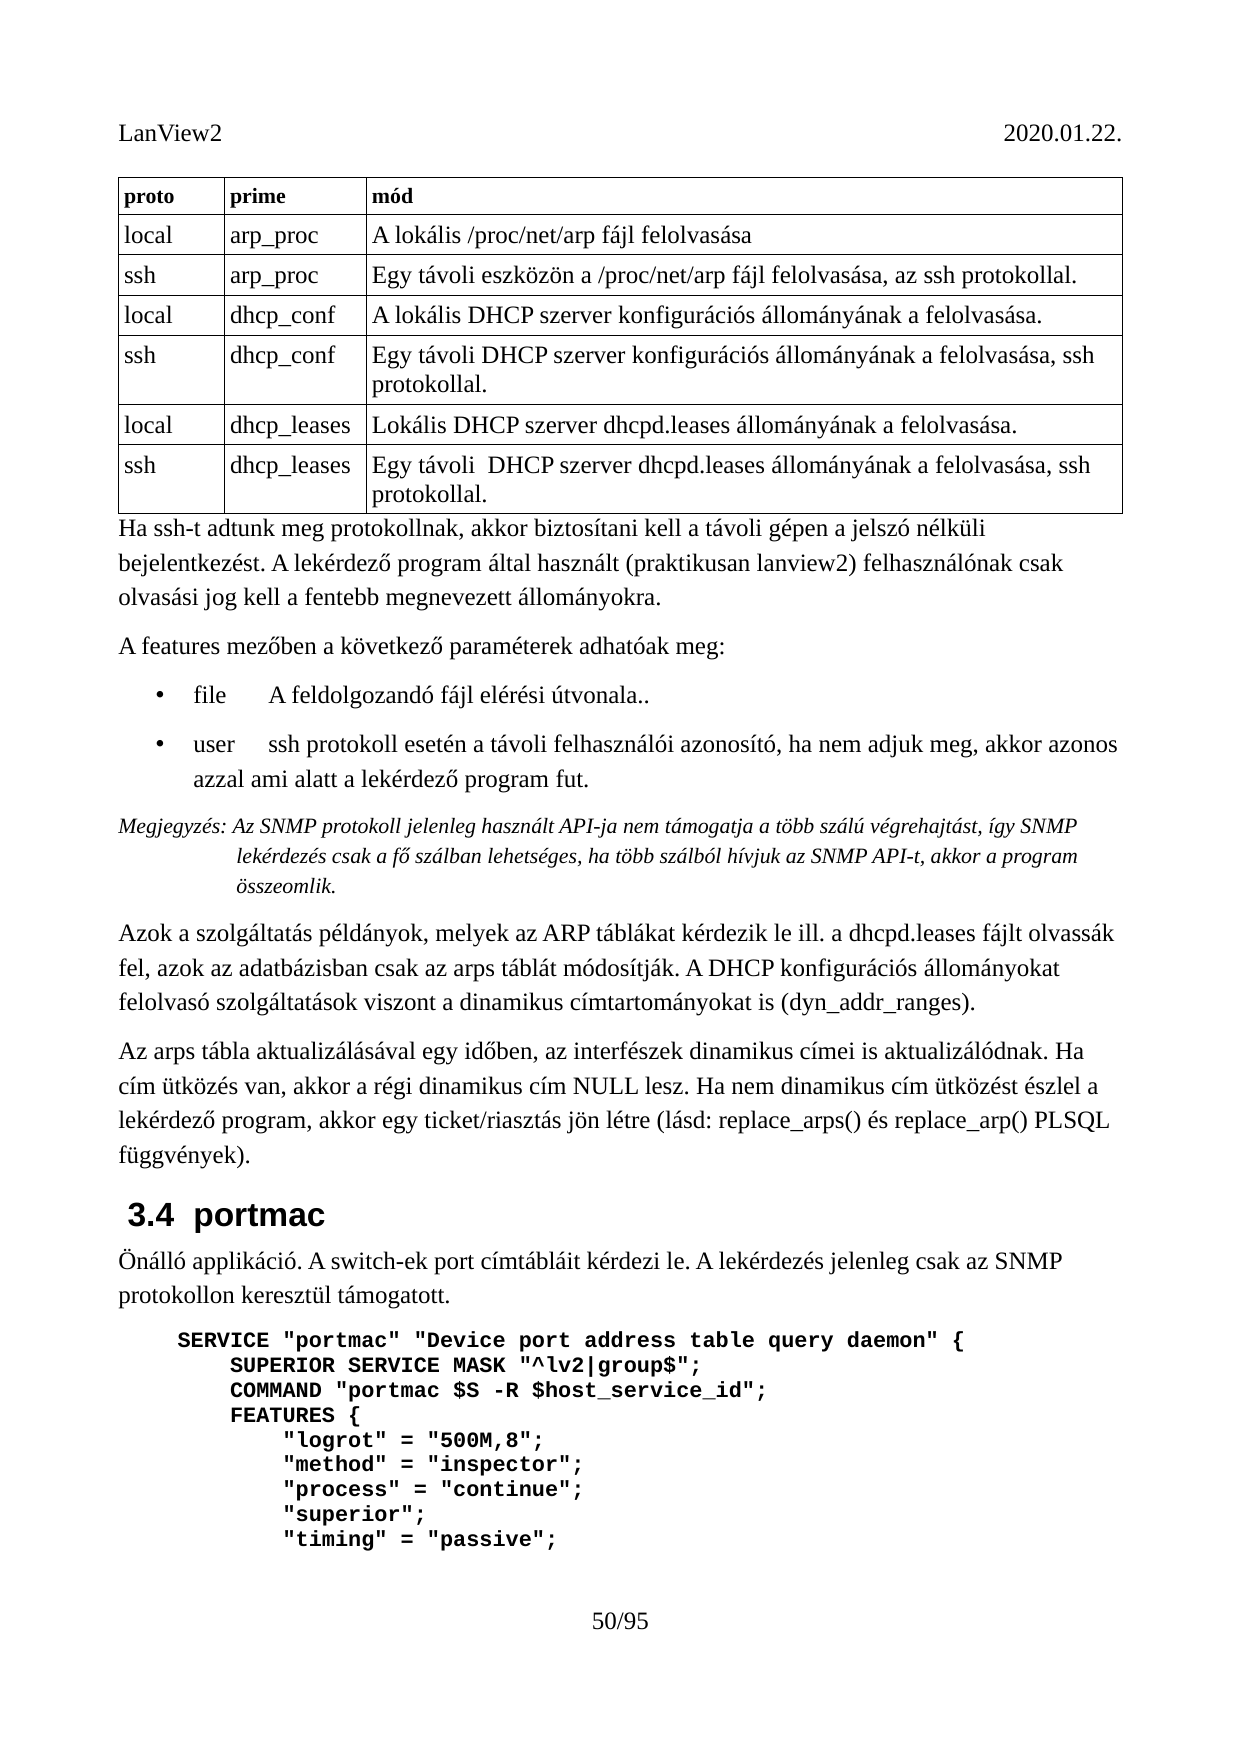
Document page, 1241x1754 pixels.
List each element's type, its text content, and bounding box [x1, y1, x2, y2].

text Ha ssh-t adtunk meg protokollnak, akkor biztosítani kell a távoli gépen a jelszó nélküli bejelentkezést. A lekérdező program által használt (praktikusan lanview2) felhasználónak csak olvasási jog kell a fentebb megnevezett állományokra. [118, 514, 1122, 611]
table_header mód [367, 178, 1122, 214]
table_cell local [119, 405, 224, 444]
table_cell local [119, 215, 224, 254]
text Azok a szolgáltatás példányok, melyek az ARP táblákat kérdezik le ill. a dhcpd.leases fájlt olvassák fel, azok az adatbázisban csak az arps táblát módosítják. A DHCP konfigurációs állományokat felolvasó szolgáltatások viszont a dinamikus címtartományokat is (dyn_addr_ranges). [118, 918, 1122, 1016]
text Megjegyzés: Az SNMP protokoll jelenleg használt API-ja nem támogatja a több szálú végrehajtást, így SNMP lekérdezés csak a fő szálban lehetséges, ha több szálból hívjuk az SNMP API-t, akkor a program összeomlik. [118, 813, 1122, 899]
table_cell dhcp_conf [225, 336, 366, 404]
table_cell ssh [119, 255, 224, 294]
table_cell ssh [119, 445, 224, 513]
table_cell A lokális /proc/net/arp fájl felolvasása [367, 215, 1122, 254]
table_cell Egy távoli DHCP szerver konfigurációs állományának a felolvasása, ssh protokollal. [367, 336, 1122, 404]
table_cell dhcp_conf [225, 296, 366, 335]
table_cell Lokális DHCP szerver dhcpd.leases állományának a felolvasása. [367, 405, 1122, 444]
list user ssh protokoll esetén a távoli felhasználói azonosító, ha nem adjuk meg, akkor azonos azzal ami alatt a lekérdező program fut. [156, 729, 1122, 793]
subtitle portmac [118, 1195, 1122, 1234]
list file A feldolgozandó fájl elérési útvonala.. [156, 680, 1122, 709]
table_cell dhcp_leases [225, 405, 366, 444]
table_cell dhcp_leases [225, 445, 366, 513]
text Önálló applikáció. A switch-ek port címtábláit kérdezi le. A lekérdezés jelenleg csak az SNMP protokollon keresztül támogatott. [118, 1246, 1122, 1309]
table_cell arp_proc [225, 215, 366, 254]
table_cell ssh [119, 336, 224, 404]
table_cell Egy távoli eszközön a /proc/net/arp fájl felolvasása, az ssh protokollal. [367, 255, 1122, 294]
table_cell Egy távoli DHCP szerver dhcpd.leases állományának a felolvasása, ssh protokollal. [367, 445, 1122, 513]
text A features mezőben a következő paraméterek adhatóak meg: [118, 631, 1122, 660]
text Az arps tábla aktualizálásával egy időben, az interfészek dinamikus címei is aktualizálódnak. Ha cím ütközés van, akkor a régi dinamikus cím NULL lesz. Ha nem dinamikus cím ütközést észlel a lekérdező program, akkor egy ticket/riasztás jön létre (lásd: replace_arps() és replace_arp() PLSQL függvények). [118, 1036, 1122, 1168]
text SERVICE "portmac" "Device port address table query daemon" { SUPERIOR SERVICE MASK "^lv2|group$"; COMMAND "portmac $S -R $host_service_id"; FEATURES { "logrot" = "500M,8"; "method" = "inspector"; "process" = "continue"; "superior"; "timing" = "passive"; [177, 1330, 1122, 1553]
table_cell arp_proc [225, 255, 366, 294]
table_cell local [119, 296, 224, 335]
table_header prime [225, 178, 366, 214]
table_cell A lokális DHCP szerver konfigurációs állományának a felolvasása. [367, 296, 1122, 335]
table_header proto [119, 178, 224, 214]
